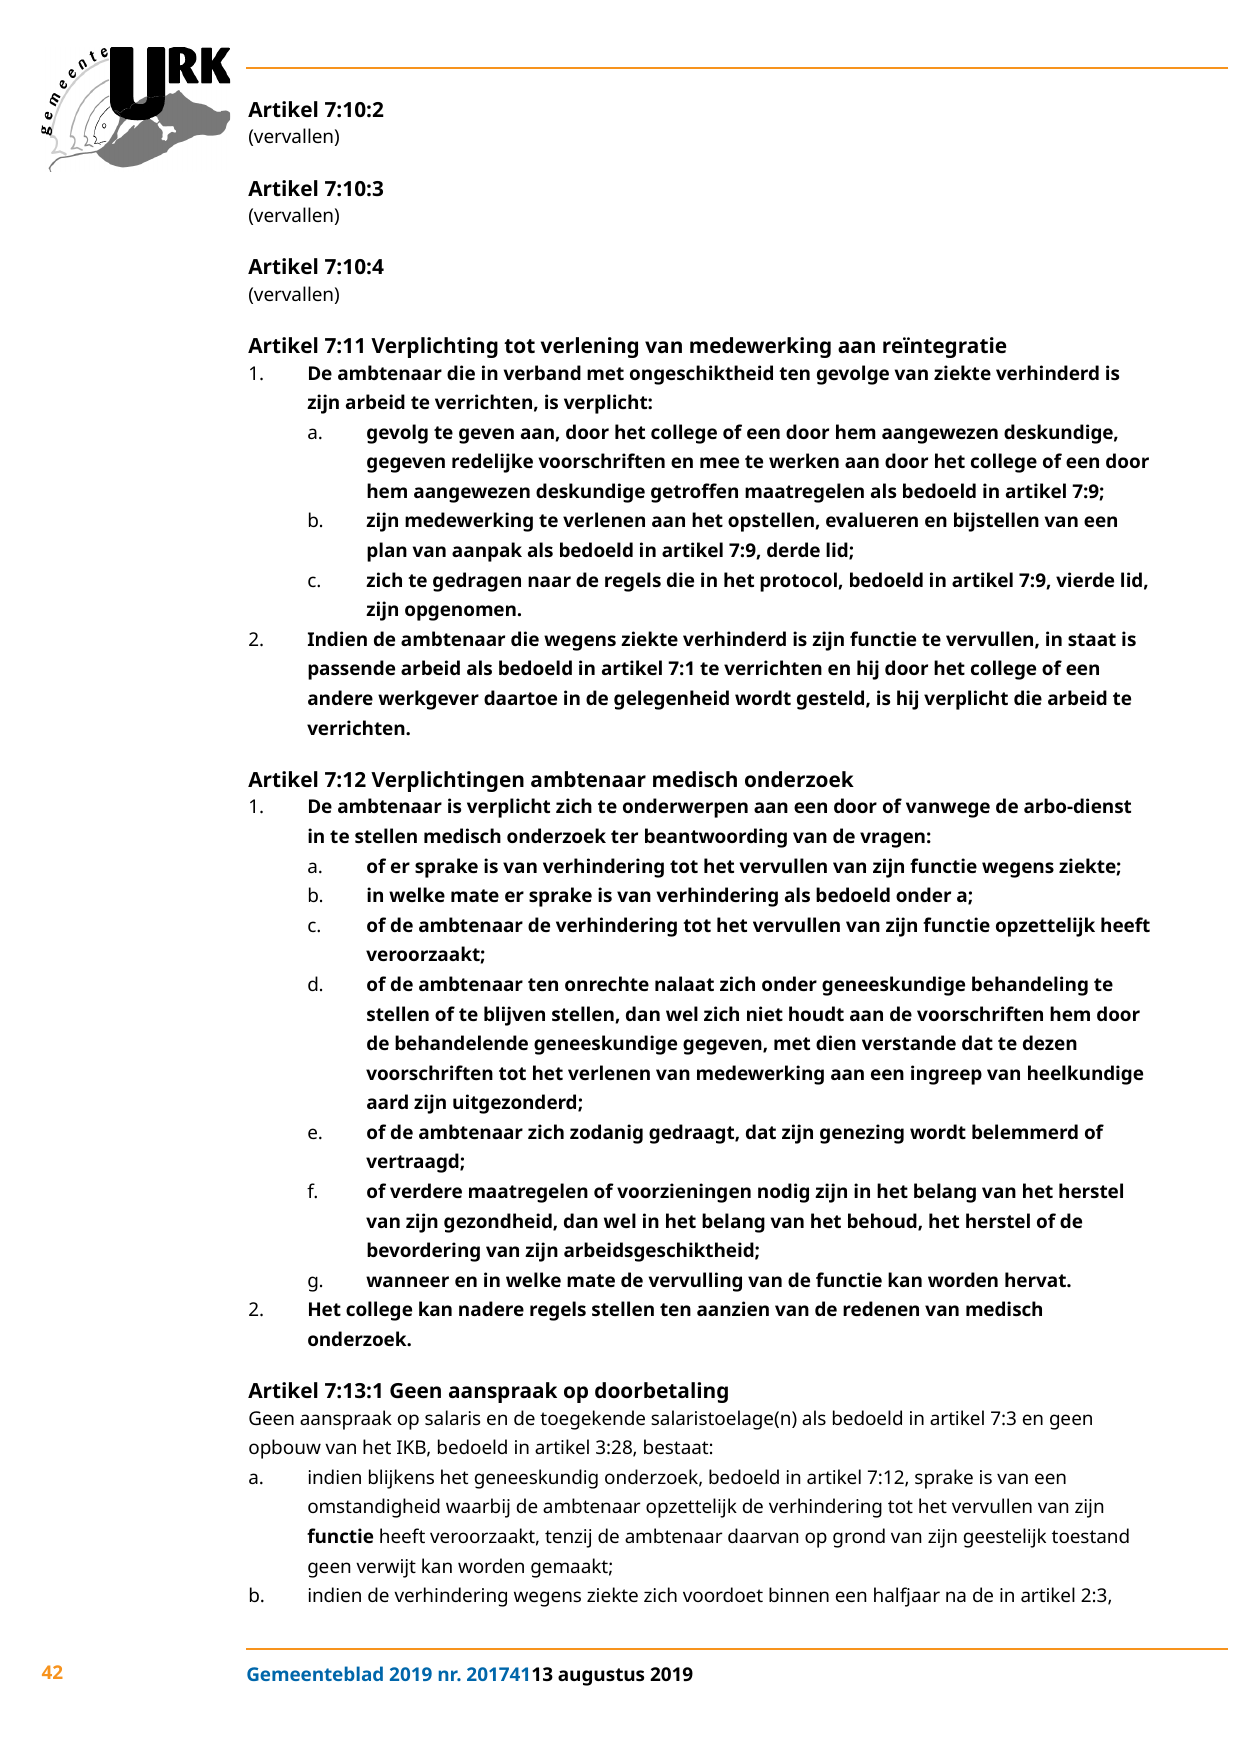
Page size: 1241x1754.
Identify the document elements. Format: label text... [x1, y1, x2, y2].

text Artikel 7:10:2 [248, 95, 1152, 123]
text Geen aanspraak op salaris en de toegekende salaristoelage(n) als bedoeld in artikel 7:3 en geen opbouw van het IKB, bedoeld in artikel 3:28, bestaat: [248, 1405, 1152, 1460]
list zich te gedragen naar de regels die in het protocol, bedoeld in artikel 7:9, vierde lid, zijn opgenomen. [307, 567, 1152, 622]
text Artikel 7:12 Verplichtingen ambtenaar medisch onderzoek [248, 765, 1152, 794]
list De ambtenaar die in verband met ongeschiktheid ten gevolge van ziekte verhinderd is zijn arbeid te verrichten, is verplicht: [248, 360, 1152, 415]
list wanneer en in welke mate de vervulling van de functie kan worden hervat. [307, 1267, 1152, 1293]
list of de ambtenaar zich zodanig gedraagt, dat zijn genezing wordt belemmerd of vertraagd; [307, 1119, 1152, 1174]
text (vervallen) [248, 123, 1152, 149]
text Artikel 7:13:1 Geen aanspraak op doorbetaling [248, 1377, 1152, 1405]
list indien de verhindering wegens ziekte zich voordoet binnen een halfjaar na de in artikel 2:3, [248, 1582, 1152, 1608]
text Artikel 7:10:3 [248, 174, 1152, 202]
text Artikel 7:11 Verplichting tot verlening van medewerking aan reïntegratie [248, 331, 1152, 360]
list Indien de ambtenaar die wegens ziekte verhinderd is zijn functie te vervullen, in staat is passende arbeid als bedoeld in artikel 7:1 te verrichten en hij door het college of een andere werkgever daartoe in de gelegenheid wordt gesteld, is hij verplicht die arbeid te verrichten. [248, 626, 1152, 741]
list indien blijkens het geneeskundig onderzoek, bedoeld in artikel 7:12, sprake is van een omstandigheid waarbij de ambtenaar opzettelijk de verhindering tot het vervullen van zijn functie heeft veroorzaakt, tenzij de ambtenaar daarvan op grond van zijn geestelijk toestand geen verwijt kan worden gemaakt; [248, 1464, 1152, 1579]
list of de ambtenaar ten onrechte nalaat zich onder geneeskundige behandeling te stellen of te blijven stellen, dan wel zich niet houdt aan de voorschriften hem door de behandelende geneeskundige gegeven, met dien verstande dat te dezen voorschriften tot het verlenen van medewerking aan een ingreep van heelkundige aard zijn uitgezonderd; [307, 971, 1152, 1115]
list Het college kan nadere regels stellen ten aanzien van de redenen van medisch onderzoek. [248, 1297, 1152, 1352]
list of er sprake is van verhindering tot het vervullen van zijn functie wegens ziekte; [307, 853, 1152, 878]
text (vervallen) [248, 202, 1152, 228]
list in welke mate er sprake is van verhindering als bedoeld onder a; [307, 882, 1152, 908]
picture [41, 47, 231, 172]
list De ambtenaar is verplicht zich te onderwerpen aan een door of vanwege de arbo-dienst in te stellen medisch onderzoek ter beantwoording van de vragen: [248, 794, 1152, 849]
text Artikel 7:10:4 [248, 252, 1152, 281]
list gevolg te geven aan, door het college of een door hem aangewezen deskundige, gegeven redelijke voorschriften en mee te werken aan door het college of een door hem aangewezen deskundige getroffen maatregelen als bedoeld in artikel 7:9; [307, 419, 1152, 504]
text (vervallen) [248, 281, 1152, 307]
list of de ambtenaar de verhindering tot het vervullen van zijn functie opzettelijk heeft veroorzaakt; [307, 912, 1152, 967]
list of verdere maatregelen of voorzieningen nodig zijn in het belang van het herstel van zijn gezondheid, dan wel in het belang van het behoud, het herstel of de bevordering van zijn arbeidsgeschiktheid; [307, 1178, 1152, 1263]
list zijn medewerking te verlenen aan het opstellen, evalueren en bijstellen van een plan van aanpak als bedoeld in artikel 7:9, derde lid; [307, 508, 1152, 563]
